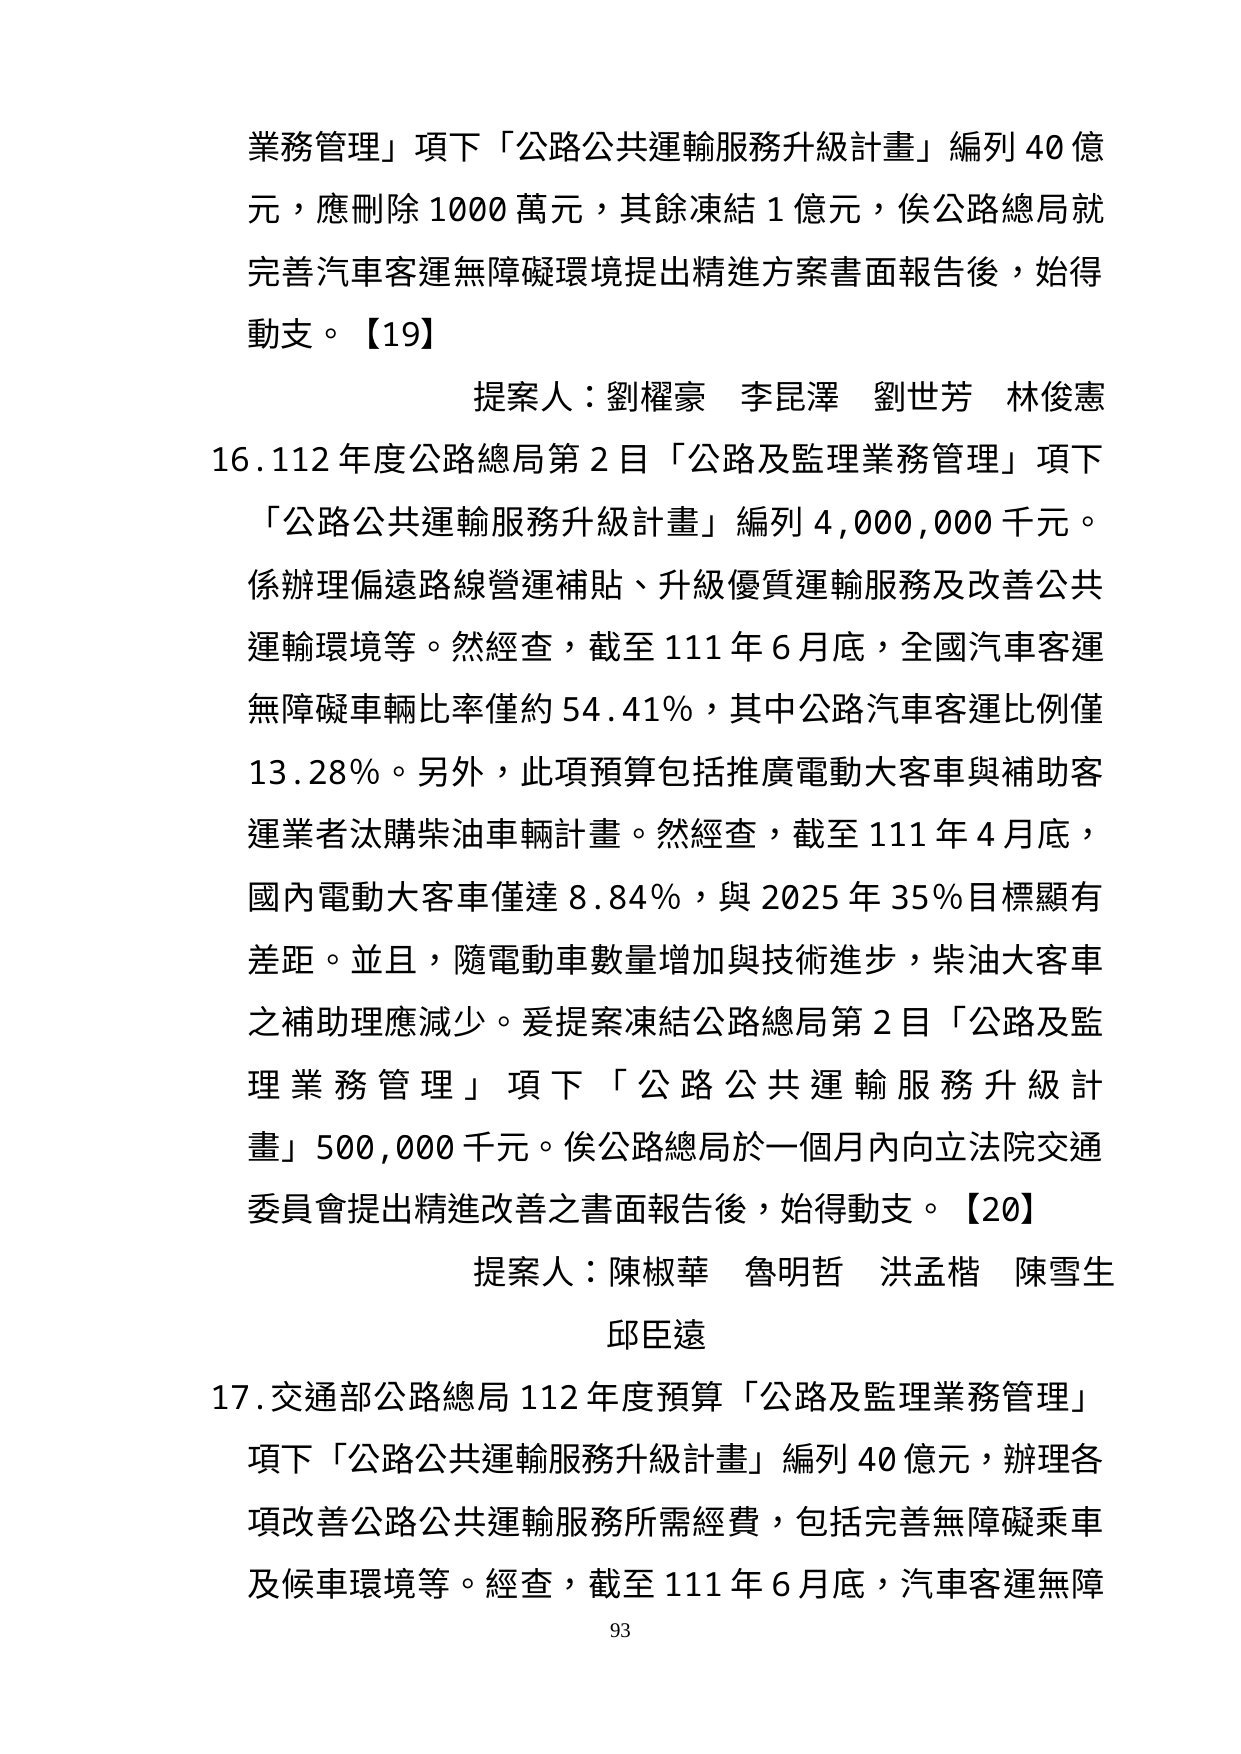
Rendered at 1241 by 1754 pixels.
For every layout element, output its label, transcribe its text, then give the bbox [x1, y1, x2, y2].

text 提案人：劉櫂豪 李昆澤 劉世芳 林俊憲 [473, 353, 1117, 416]
list 112年度公路總局第2目「公路及監理業務管理」項下「公路公共運輸服務升級計畫」編列4,000,000千元。係辦理偏遠路線營運補貼、升級優質運輸服務及改善公共運輸環境等。然經查，截至111年6月底，全國汽車客運無障礙車輛比率僅約54.41％，其中公路汽車客運比例僅13.28％。另外，此項預算包括推廣電動大客車與補助客運業者汰購柴油車輛計畫。然經查，截至111年4月底，國內電動大客車僅達8.84％，與2025年35％目標顯有差距。並且，隨電動車數量增加與技術進步，柴油大客車之補助理應減少。爰提案凍結公路總局第2目「公路及監理業務管理」項下「公路公共運輸服務升級計畫」500,000千元。俟公路總局於一個月內向立法院交通委員會提出精進改善之書面報告後，始得動支。【20】 [210, 416, 1104, 1228]
list 交通部公路總局112年度預算「公路及監理業務管理」項下「公路公共運輸服務升級計畫」編列40億元，辦理各項改善公路公共運輸服務所需經費，包括完善無障礙乘車及候車環境等。經查，截至111年6月底，汽車客運無障 [210, 1353, 1104, 1603]
text 提案人：陳椒華 魯明哲 洪孟楷 陳雪生 邱臣遠 [473, 1228, 1117, 1353]
list 業務管理」項下「公路公共運輸服務升級計畫」編列40億元，應刪除1000萬元，其餘凍結1億元，俟公路總局就完善汽車客運無障礙環境提出精進方案書面報告後，始得動支。【19】 [210, 103, 1104, 353]
